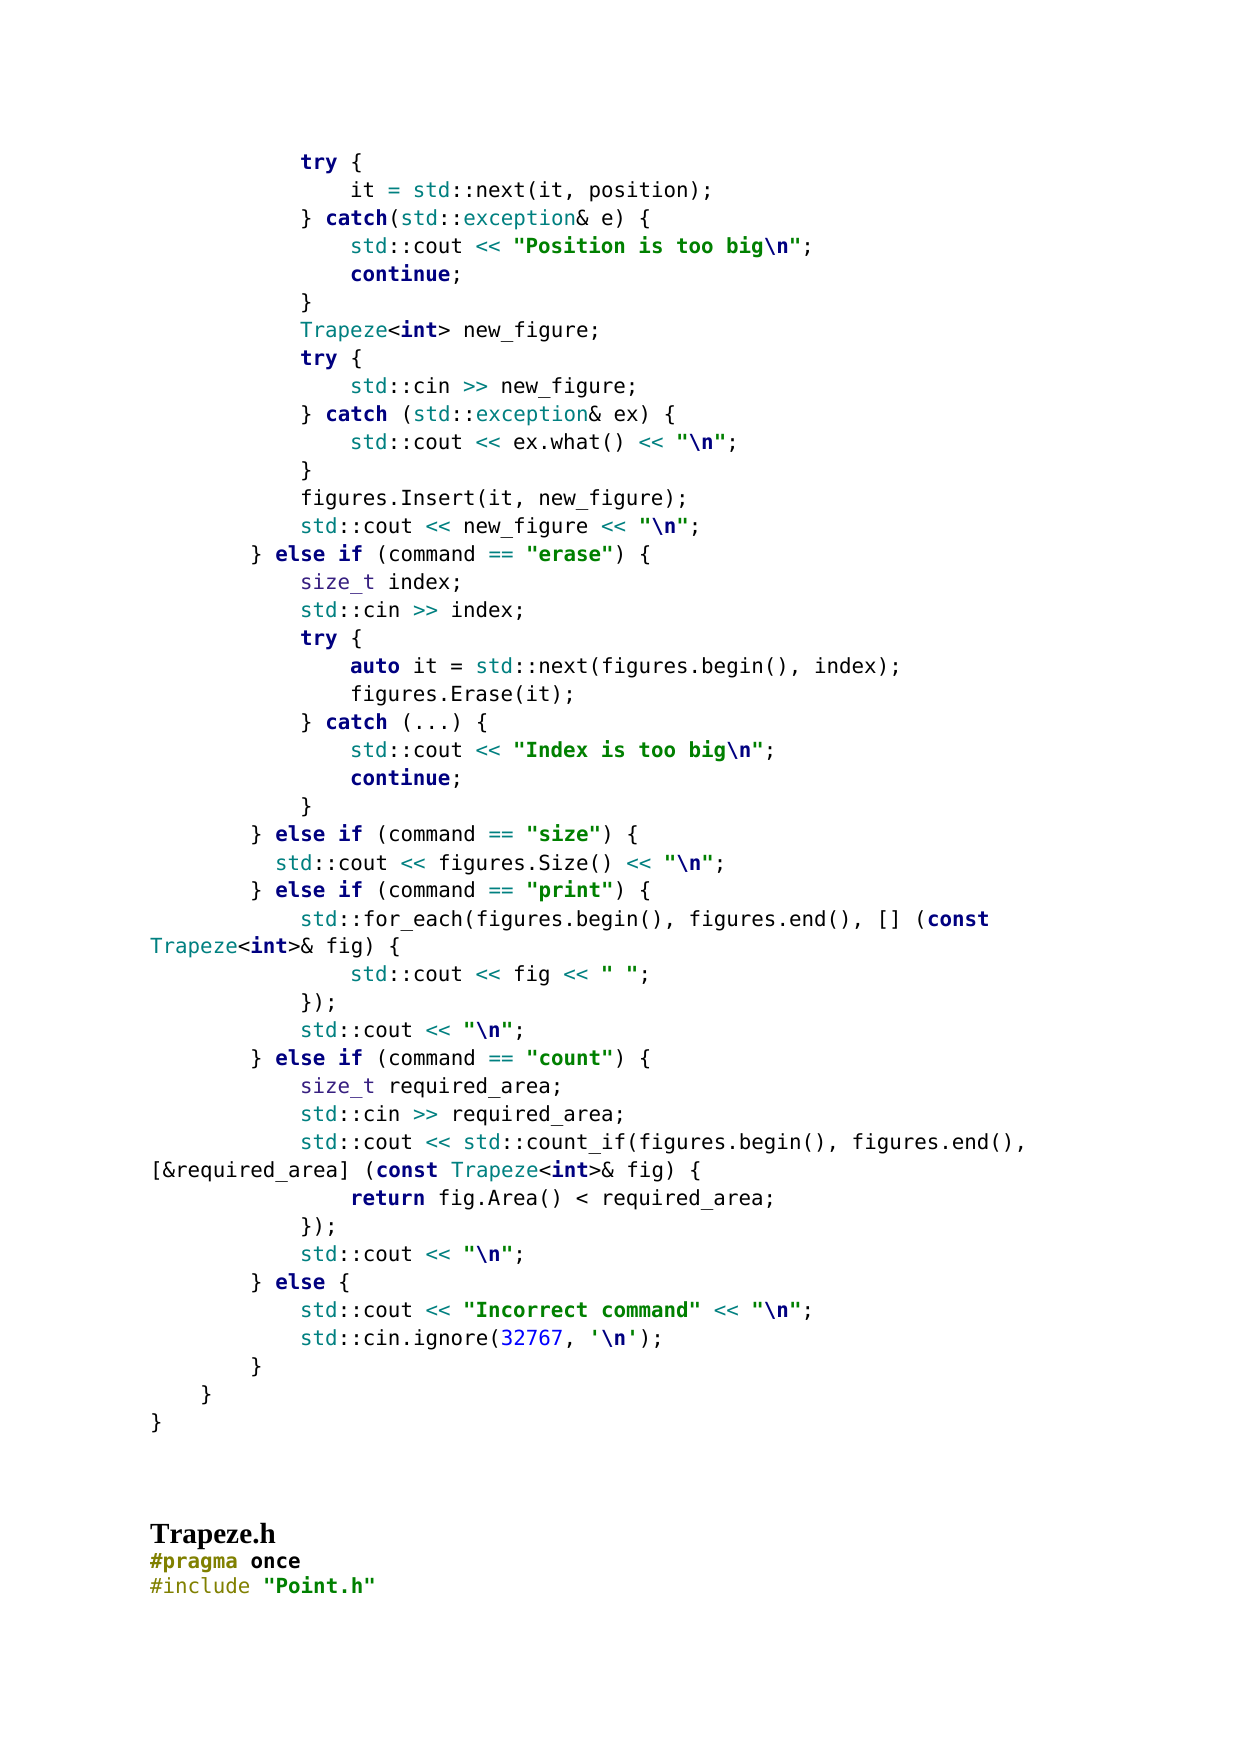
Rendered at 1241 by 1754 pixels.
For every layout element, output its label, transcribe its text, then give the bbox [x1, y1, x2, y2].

text } [150, 1410, 1090, 1434]
text #include "Point.h" [150, 1574, 1090, 1598]
text std::cout << "Position is too big\n"; [150, 234, 1090, 258]
text } [150, 794, 1090, 819]
text std::cout << "\n"; [150, 1242, 1090, 1266]
text return fig.Area() < required_area; [150, 1186, 1090, 1210]
text std::cout << "Incorrect command" << "\n"; [150, 1298, 1090, 1322]
text }); [150, 990, 1090, 1014]
text auto it = std::next(figures.begin(), index); [150, 654, 1090, 679]
text std::cout << fig << " "; [150, 962, 1090, 986]
text } [150, 1354, 1090, 1378]
text continue; [150, 262, 1090, 286]
text } else { [150, 1270, 1090, 1294]
text Trapeze<int> new_figure; [150, 318, 1090, 342]
text } else if (command == "erase") { [150, 542, 1090, 567]
text it = std::next(it, position); [150, 178, 1090, 202]
text figures.Insert(it, new_figure); [150, 486, 1090, 511]
text } catch (...) { [150, 710, 1090, 735]
text } else if (command == "size") { [150, 822, 1090, 847]
text } catch (std::exception& ex) { [150, 402, 1090, 426]
text std::cin.ignore(32767, '\n'); [150, 1326, 1090, 1350]
text std::cout << "\n"; [150, 1018, 1090, 1042]
text #pragma once [150, 1549, 1090, 1574]
text }); [150, 1214, 1090, 1238]
text size_t index; [150, 570, 1090, 594]
text } [150, 1382, 1090, 1406]
text std::cout << new_figure << "\n"; [150, 514, 1090, 538]
text } [150, 458, 1090, 482]
text } catch(std::exception& e) { [150, 206, 1090, 230]
text std::cin >> required_area; [150, 1102, 1090, 1127]
text } else if (command == "count") { [150, 1046, 1090, 1071]
text try { [150, 150, 1090, 174]
text Trapeze.h [150, 1516, 1090, 1549]
text } [150, 290, 1090, 314]
text std::cin >> new_figure; [150, 374, 1090, 398]
text std::cout << ex.what() << "\n"; [150, 430, 1090, 454]
text try { [150, 626, 1090, 651]
text } else if (command == "print") { [150, 878, 1090, 903]
text std::cout << "Index is too big\n"; [150, 738, 1090, 763]
text std::cout << figures.Size() << "\n"; [150, 851, 1090, 875]
text std::for_each(figures.begin(), figures.end(), [] (const Trapeze<int>& fig) { [150, 907, 1090, 959]
text size_t required_area; [150, 1074, 1090, 1098]
text figures.Erase(it); [150, 682, 1090, 707]
text std::cin >> index; [150, 598, 1090, 623]
text continue; [150, 766, 1090, 791]
text try { [150, 346, 1090, 370]
text std::cout << std::count_if(figures.begin(), figures.end(), [&required_area] (const Trapeze<int>& fig) { [150, 1130, 1090, 1182]
